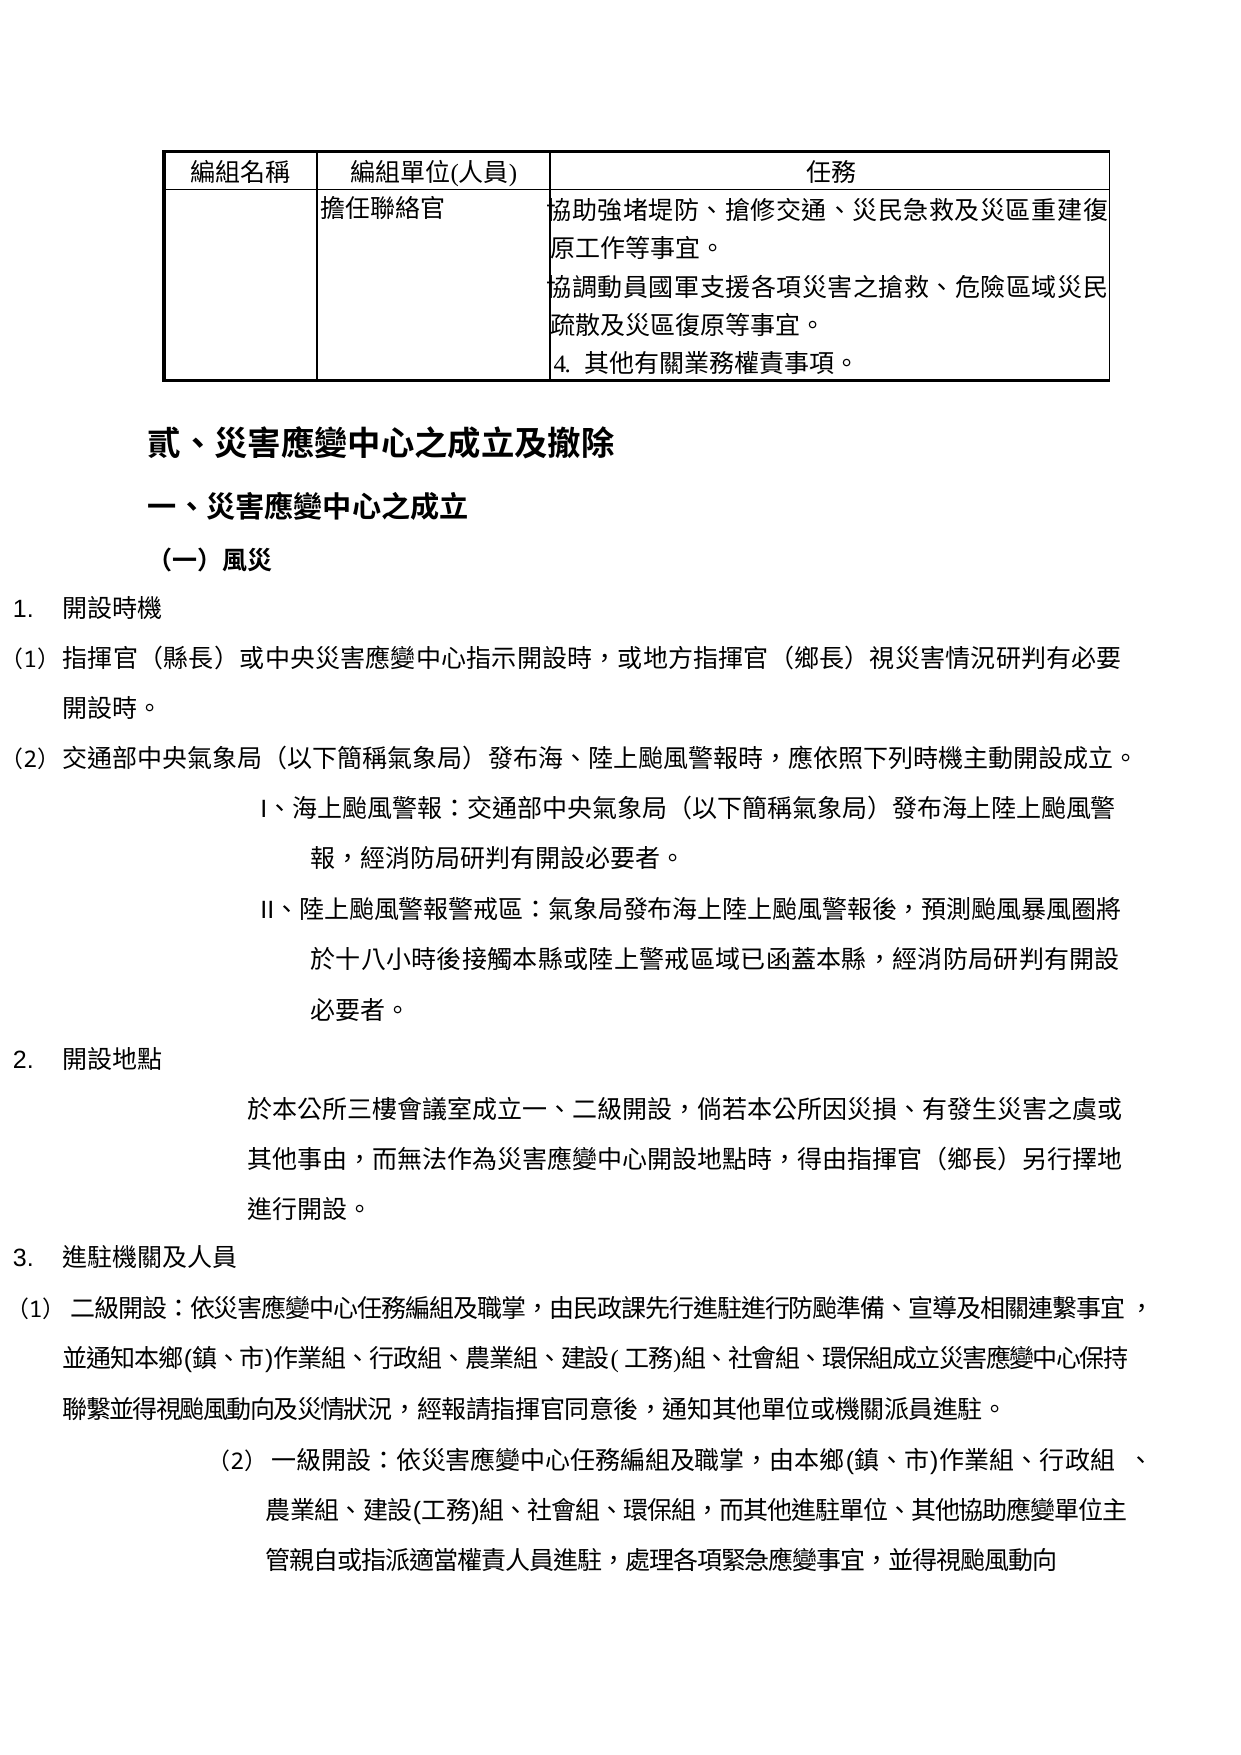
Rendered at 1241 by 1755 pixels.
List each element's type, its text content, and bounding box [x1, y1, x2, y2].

text 一、災害應變中心之成立 [148, 483, 1186, 526]
table_header 編組單位(人員) [318, 153, 549, 188]
subtitle （一）風災 [148, 542, 1186, 576]
list 指揮官（縣長）或中央災害應變中心指示開設時，或地方指揮官（鄉長）視災害情況研判有必要開設時。 [0, 638, 1122, 724]
table_cell 擔任聯絡官 [318, 190, 549, 379]
list 交通部中央氣象局（以下簡稱氣象局）發布海、陸上颱風警報時，應依照下列時機主動開設成立。 [0, 738, 1123, 774]
table_header 任務 [551, 153, 1109, 188]
text 於本公所三樓會議室成立一、二級開設，倘若本公所因災損、有發生災害之虞或其他事由，而無法作為災害應變中心開設地點時，得由指揮官（鄉長）另行擇地進行開設。 [248, 1089, 1123, 1226]
text II、陸上颱風警報警戒區：氣象局發布海上陸上颱風警報後，預測颱風暴風圈將於十八小時後接觸本縣或陸上警戒區域已函蓋本縣，經消防局研判有開設必要者。 [260, 889, 1123, 1027]
table_cell [166, 190, 316, 379]
list 一級開設：依災害應變中心任務編組及職掌，由本鄉(鎮、市)作業組、行政組 、農業組、建設(工務)組、社會組、環保組，而其他進駐單位、其他協助應變單位主管親自或指派適當權責人員進駐，處理各項緊急應變事宜，並得視颱風動向 [207, 1440, 1129, 1577]
list 進駐機關及人員 [13, 1240, 1186, 1274]
list 開設地點 [13, 1041, 1186, 1076]
text 貳、災害應變中心之成立及撤除 [148, 417, 1186, 465]
list 二級開設：依災害應變中心任務編組及職掌，由民政課先行進駐進行防颱準備、宣導及相關連繫事宜，並通知本鄉(鎮、市)作業組、行政組、農業組、建設( 工務)組、社會組、環保組成立災害應變中心保持聯繫並得視颱風動向及災情狀況，經報請指揮官同意後，通知其他單位或機關派員進駐。 [6, 1288, 1129, 1426]
text I、海上颱風警報：交通部中央氣象局（以下簡稱氣象局）發布海上陸上颱風警報，經消防局研判有開設必要者。 [260, 789, 1123, 875]
table_header 編組名稱 [166, 153, 316, 188]
table_cell 協助強堵堤防、搶修交通、災民急救及災區重建復原工作等事宜。 協調動員國軍支援各項災害之搶救、危險區域災民疏散及災區復原等事宜。 其他有關業務權責事項。 [551, 190, 1109, 379]
list 開設時機 [13, 590, 1186, 624]
